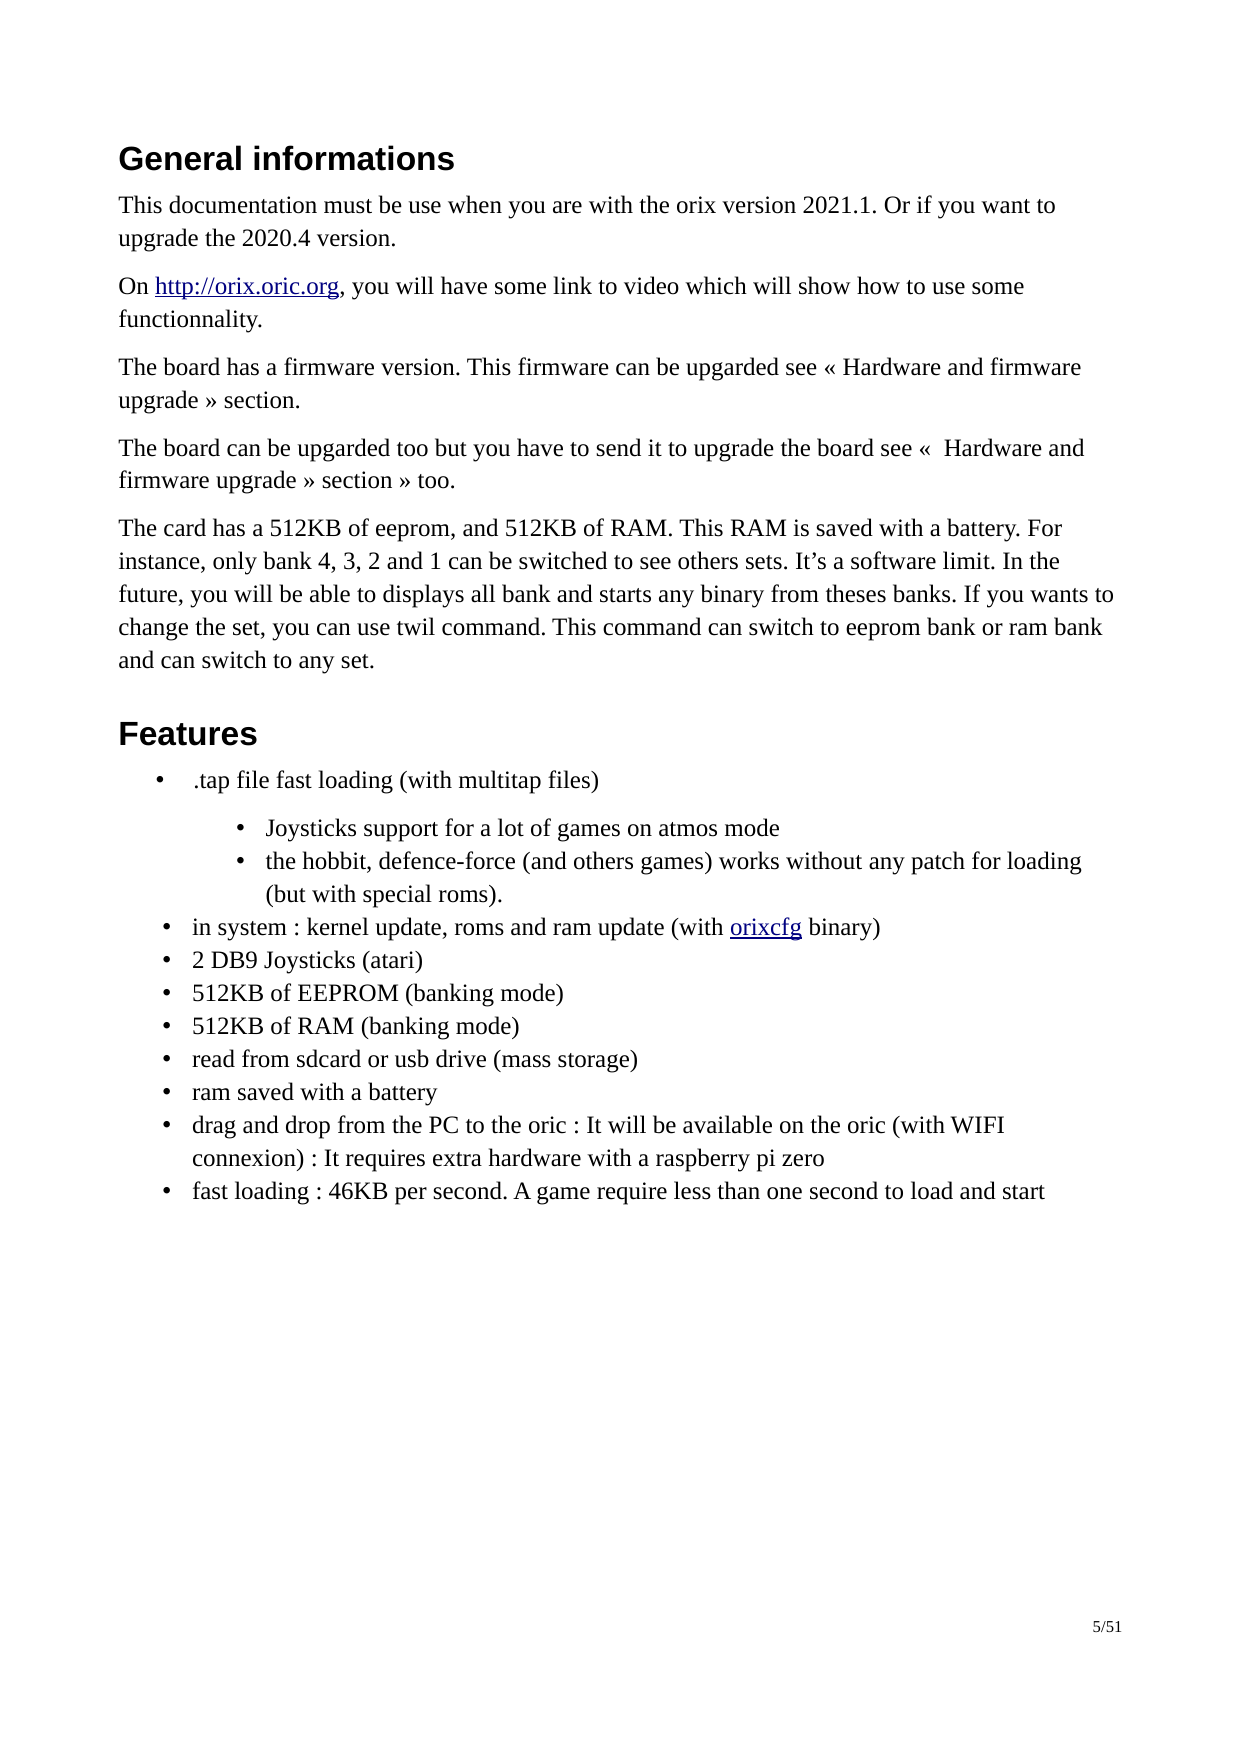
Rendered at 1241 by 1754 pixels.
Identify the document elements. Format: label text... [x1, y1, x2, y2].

list drag and drop from the PC to the oric : It will be available on the oric (with WIFI connexion) : It requires extra hardware with a raspberry pi zero [162, 1110, 1122, 1172]
text The board has a firmware version. This firmware can be upgarded see « Hardware and firmware upgrade » section. [118, 352, 1122, 413]
subtitle Features [118, 714, 1122, 753]
list 512KB of EEPROM (banking mode) [162, 978, 1122, 1007]
text On http://orix.oric.org, you will have some link to video which will show how to use some functionnality. [118, 271, 1122, 333]
list Joysticks support for a lot of games on atmos mode [236, 813, 1122, 842]
list 512KB of RAM (banking mode) [162, 1011, 1122, 1040]
list .tap file fast loading (with multitap files) [156, 765, 1122, 794]
list fast loading : 46KB per second. A game require less than one second to load and start [162, 1176, 1122, 1205]
list read from sdcard or usb drive (mass storage) [162, 1044, 1122, 1073]
text The card has a 512KB of eeprom, and 512KB of RAM. This RAM is saved with a battery. For instance, only bank 4, 3, 2 and 1 can be switched to see others sets. It’s a software limit. In the future, you will be able to displays all bank and starts any binary from theses banks. If you wants to change the set, you can use twil command. This command can switch to eeprom bank or ram bank and can switch to any set. [118, 513, 1122, 674]
subtitle General informations [118, 139, 1122, 178]
list the hobbit, defence-force (and others games) works without any patch for loading (but with special roms). [236, 846, 1122, 908]
text The board can be upgarded too but you have to send it to upgrade the board see « Hardware and firmware upgrade » section » too. [118, 433, 1122, 494]
list in system : kernel update, roms and ram update (with orixcfg binary) [162, 912, 1122, 941]
list 2 DB9 Joysticks (atari) [162, 945, 1122, 974]
list ram saved with a battery [162, 1077, 1122, 1106]
text This documentation must be use when you are with the orix version 2021.1. Or if you want to upgrade the 2020.4 version. [118, 190, 1122, 252]
